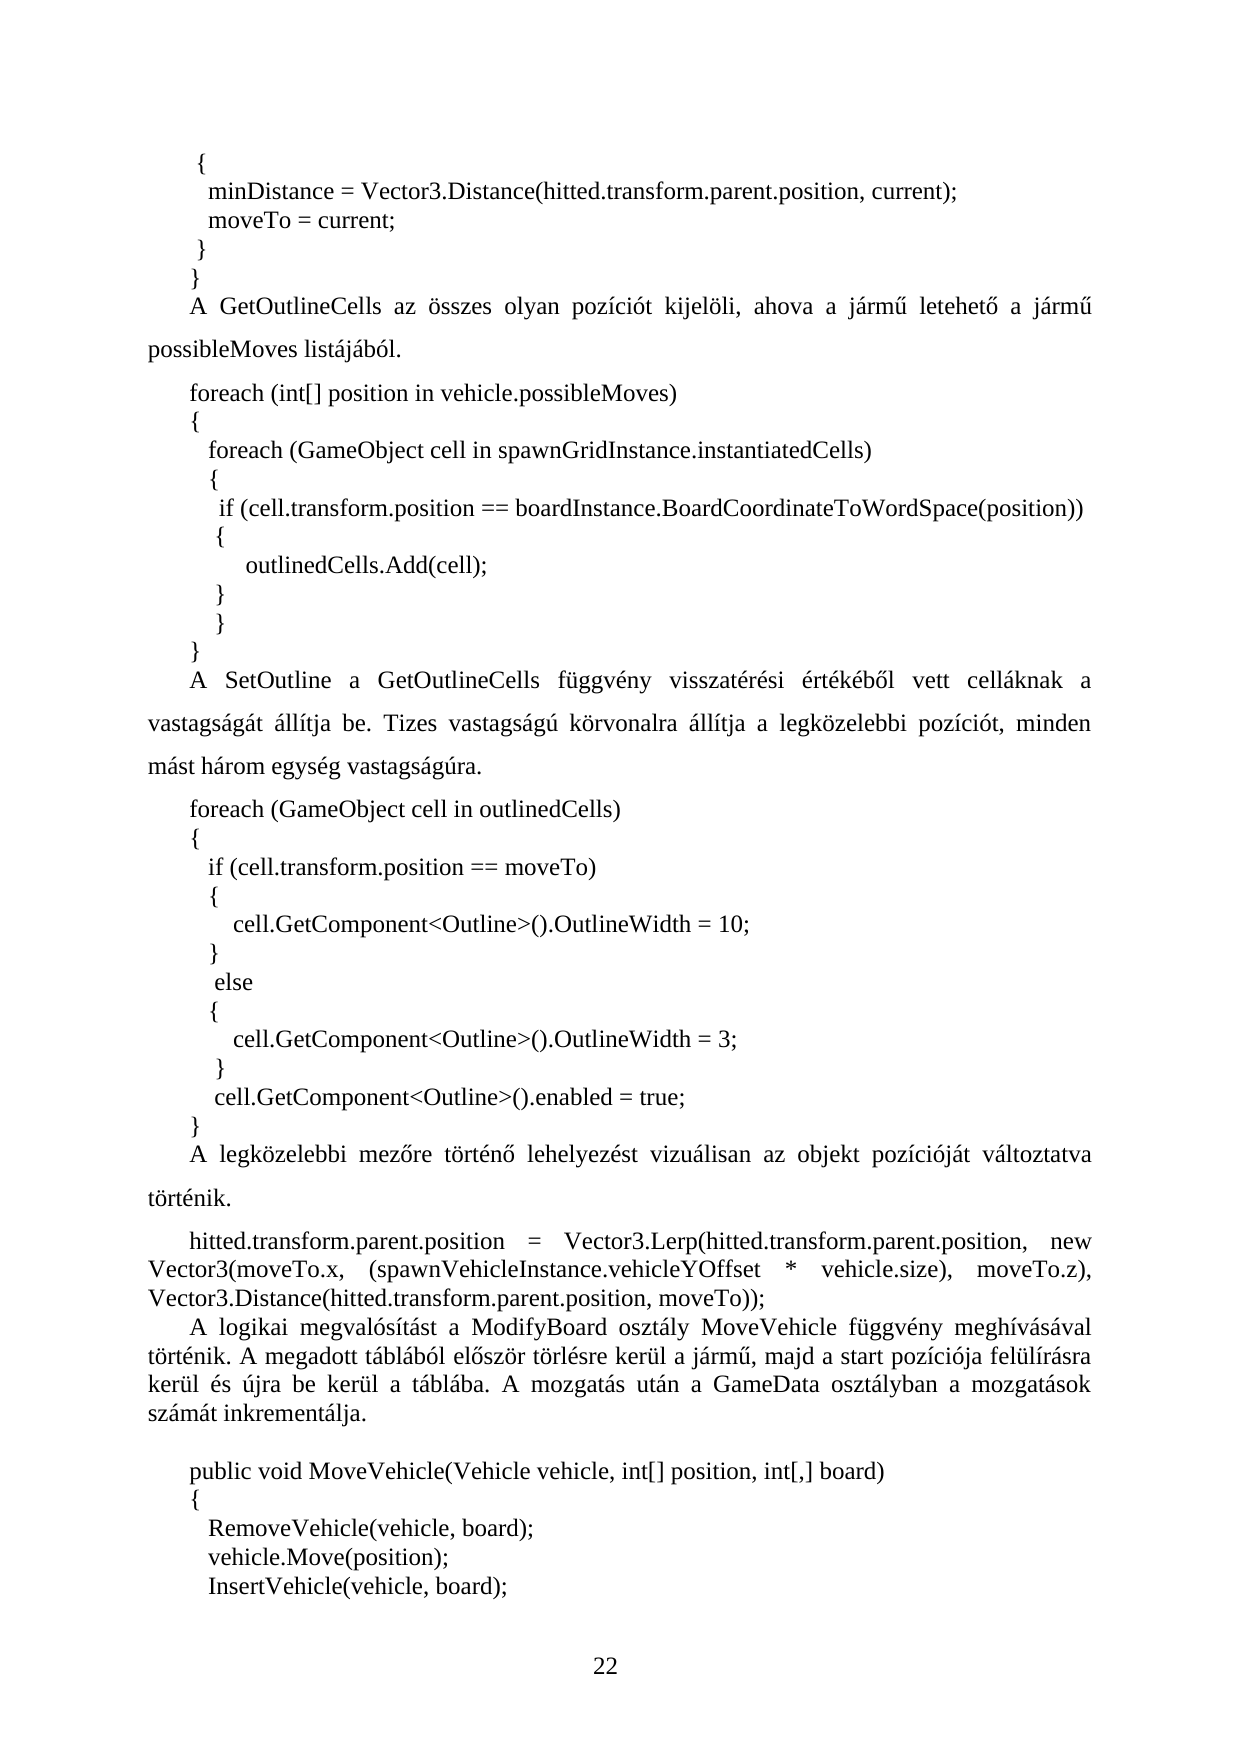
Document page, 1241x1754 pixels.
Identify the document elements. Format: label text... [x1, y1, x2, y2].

text vehicle.Move(position); [148, 1542, 1092, 1571]
text } [148, 1053, 1092, 1082]
text if (cell.transform.position == boardInstance.BoardCoordinateToWordSpace(position)) [148, 493, 1092, 521]
text cell.GetComponent<Outline>().enabled = true; [148, 1082, 1092, 1111]
text { [148, 1484, 1092, 1513]
text { [148, 521, 1092, 550]
text { [148, 406, 1092, 435]
text A logikai megvalósítást a ModifyBoard osztály MoveVehicle függvény meghívásával történik. A megadott táblából először törlésre kerül a jármű, majd a start pozíciója felülírásra kerül és újra be kerül a táblába. A mozgatás után a GameData osztályban a mozgatások számát inkrementálja. [148, 1312, 1092, 1427]
text } [148, 608, 1092, 636]
text moveTo = current; [148, 205, 1092, 234]
text { [148, 996, 1092, 1024]
text hitted.transform.parent.position = Vector3.Lerp(hitted.transform.parent.position, new Vector3(moveTo.x, (spawnVehicleInstance.vehicleYOffset * vehicle.size), moveTo.z), Vector3.Distance(hitted.transform.parent.position, moveTo)); [148, 1226, 1092, 1312]
text A GetOutlineCells az összes olyan pozíciót kijelöli, ahova a jármű letehető a jármű possibleMoves listájából. [148, 291, 1092, 363]
text { [148, 881, 1092, 909]
text InsertVehicle(vehicle, board); [148, 1571, 1092, 1599]
text cell.GetComponent<Outline>().OutlineWidth = 3; [148, 1024, 1092, 1053]
text } [148, 263, 1092, 291]
text } [148, 938, 1092, 967]
text else [148, 967, 1092, 996]
text foreach (GameObject cell in spawnGridInstance.instantiatedCells) [148, 435, 1092, 464]
text { [148, 464, 1092, 493]
text cell.GetComponent<Outline>().OutlineWidth = 10; [148, 909, 1092, 938]
text minDistance = Vector3.Distance(hitted.transform.parent.position, current); [148, 176, 1092, 205]
text } [148, 1111, 1092, 1139]
text } [148, 234, 1092, 263]
text { [148, 823, 1092, 852]
text public void MoveVehicle(Vehicle vehicle, int[] position, int[,] board) [148, 1456, 1092, 1484]
text A SetOutline a GetOutlineCells függvény visszatérési értékéből vett celláknak a vastagságát állítja be. Tizes vastagságú körvonalra állítja a legközelebbi pozíciót, minden mást három egység vastagságúra. [148, 665, 1092, 780]
text foreach (GameObject cell in outlinedCells) [148, 794, 1092, 823]
text A legközelebbi mezőre történő lehelyezést vizuálisan az objekt pozícióját változtatva történik. [148, 1139, 1092, 1211]
text outlinedCells.Add(cell); [148, 550, 1092, 579]
text } [148, 579, 1092, 608]
text foreach (int[] position in vehicle.possibleMoves) [148, 378, 1092, 406]
text } [148, 636, 1092, 665]
text if (cell.transform.position == moveTo) [148, 852, 1092, 881]
text { [148, 148, 1092, 176]
text RemoveVehicle(vehicle, board); [148, 1513, 1092, 1542]
